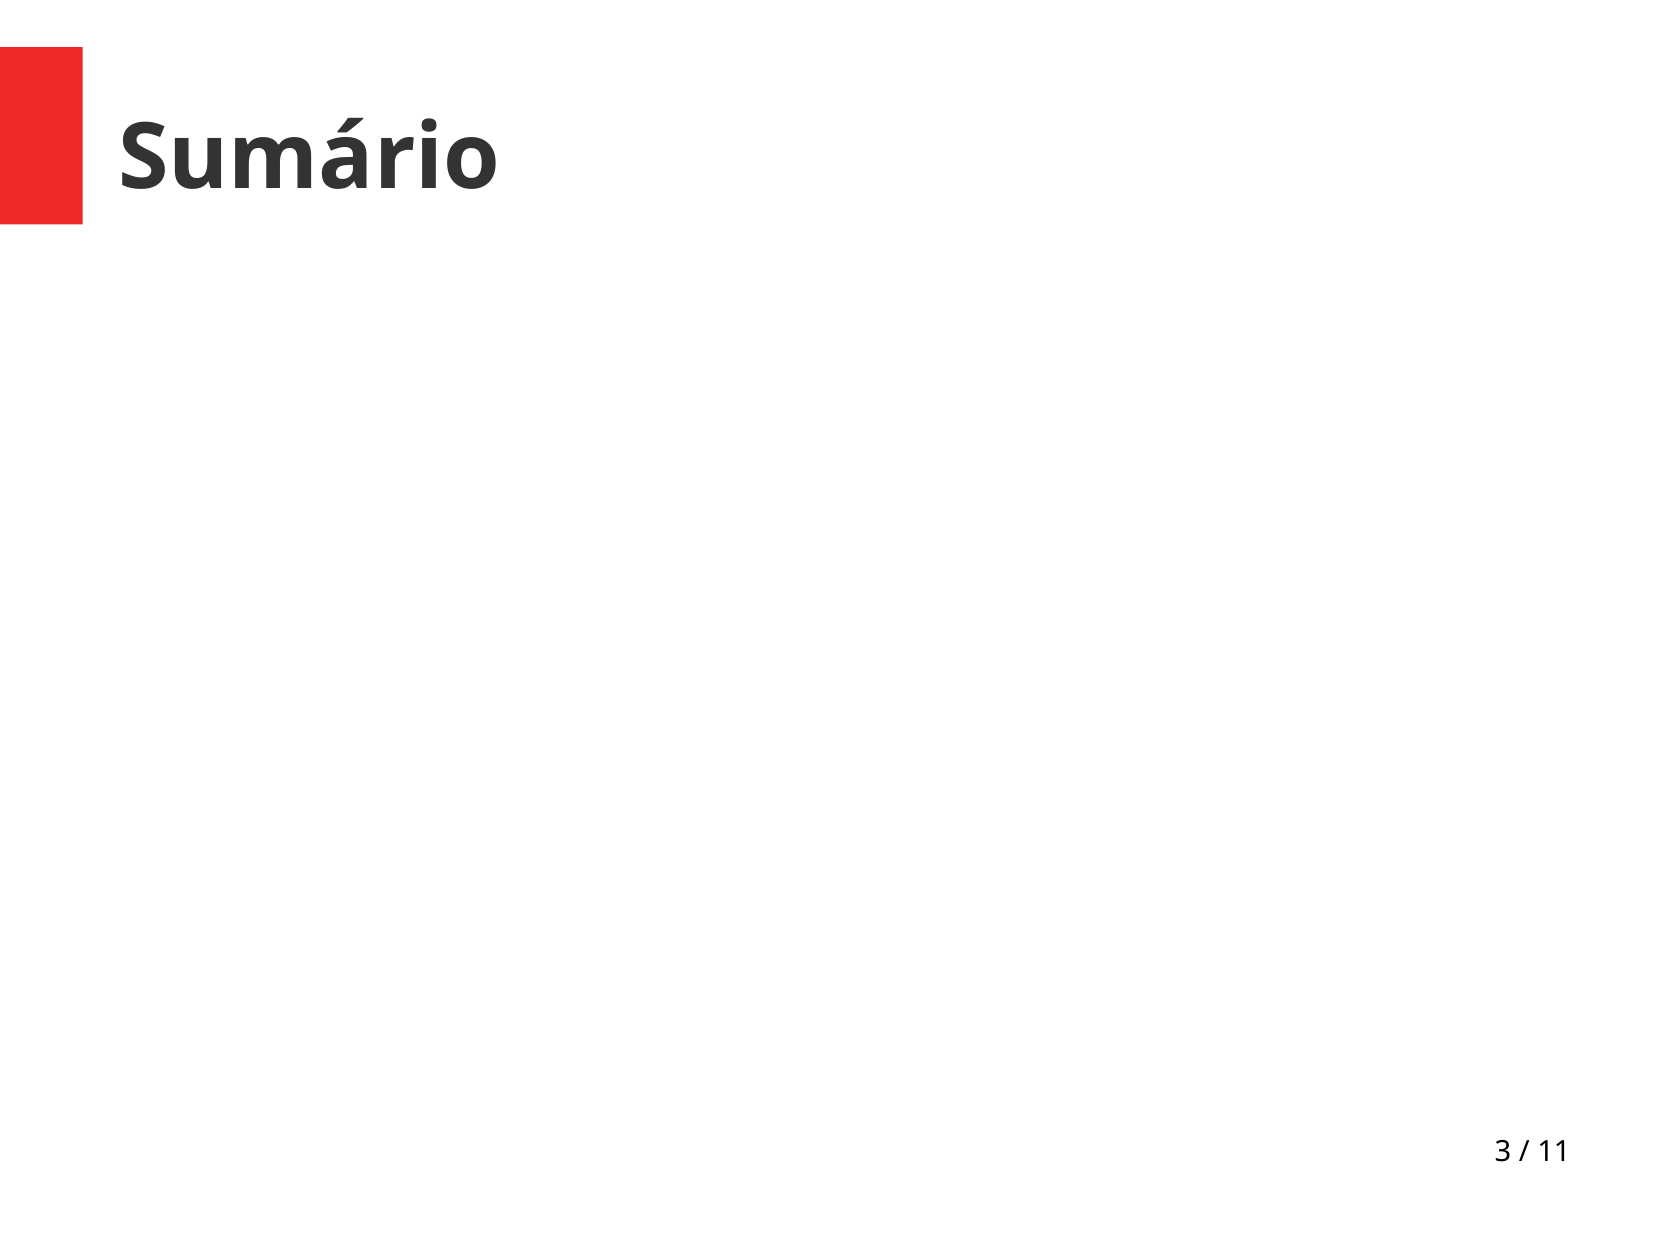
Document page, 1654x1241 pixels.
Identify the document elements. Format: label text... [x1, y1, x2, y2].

title Sumário [118, 49, 1571, 257]
